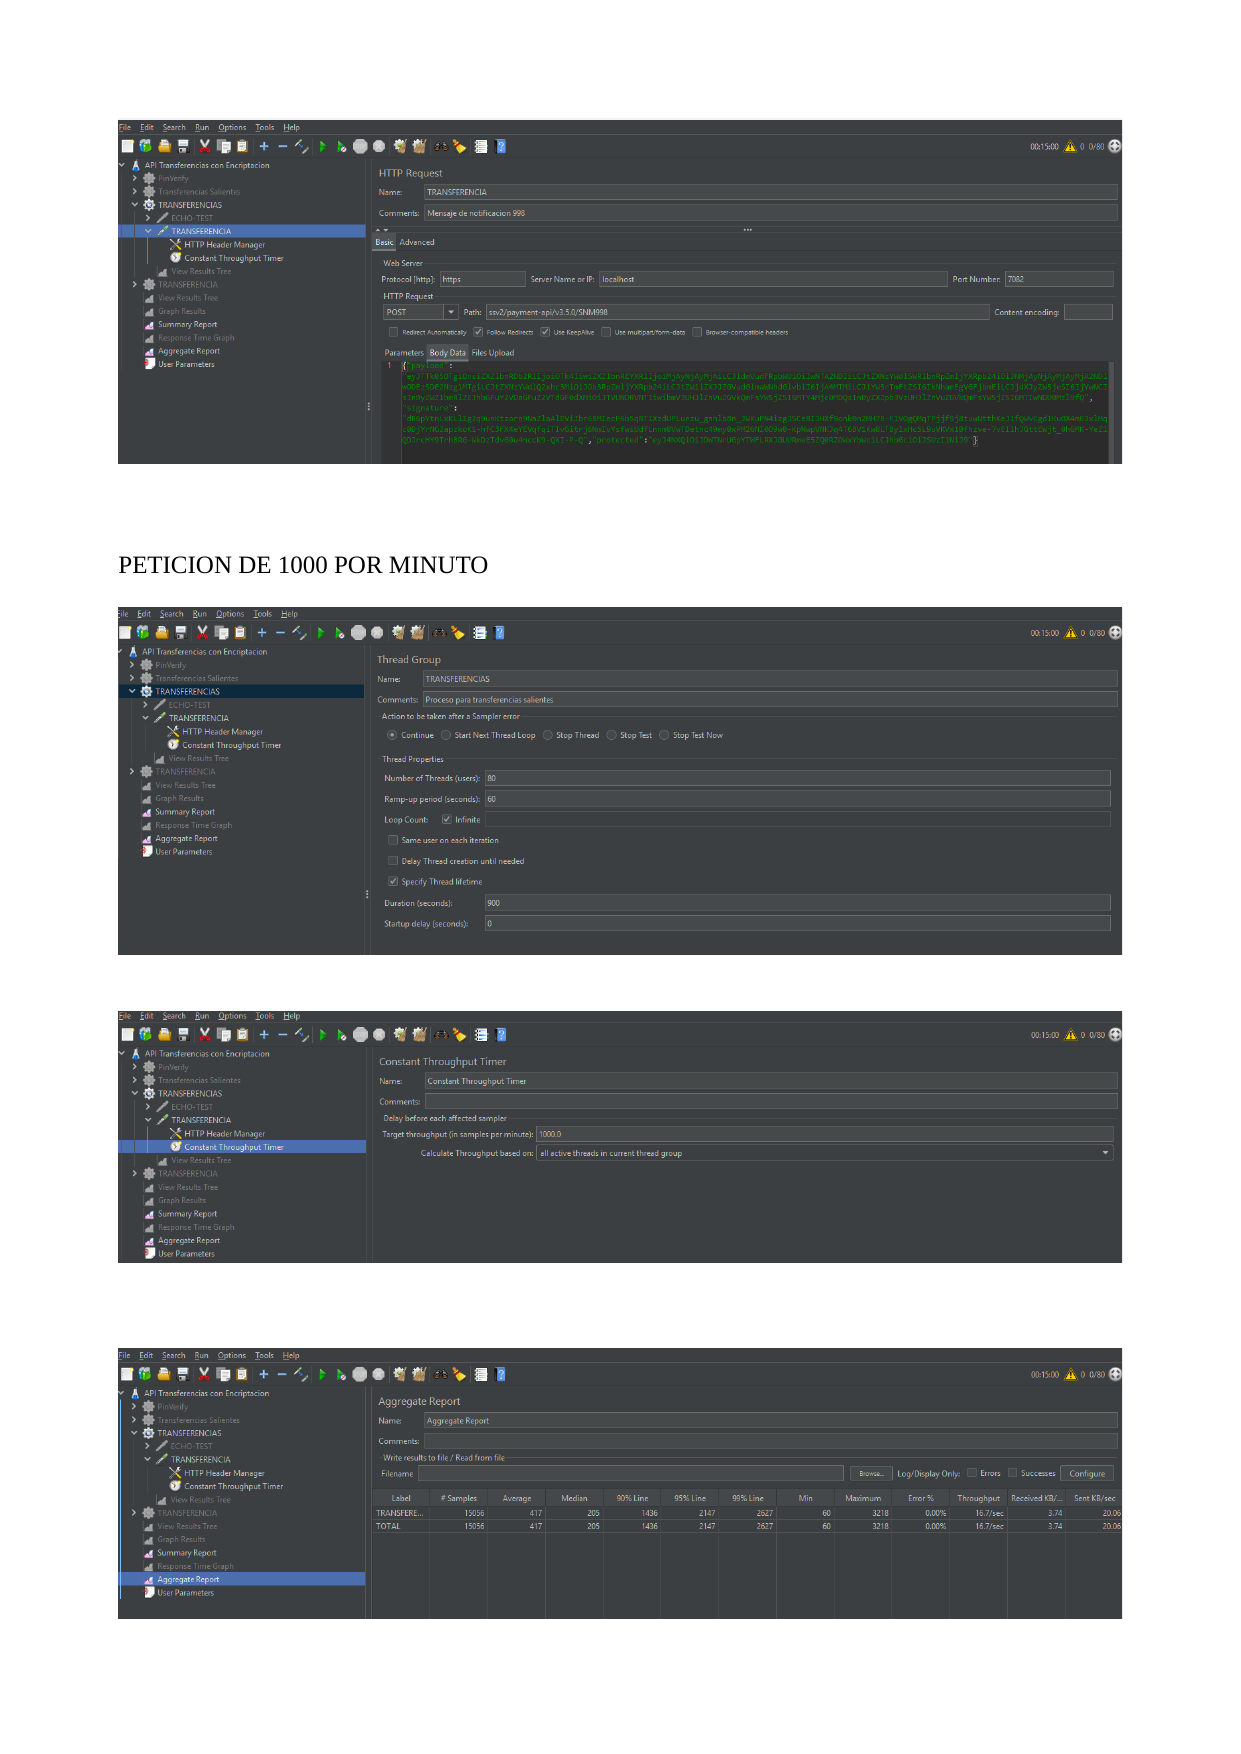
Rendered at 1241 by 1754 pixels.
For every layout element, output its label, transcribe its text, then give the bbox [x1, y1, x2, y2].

picture [118, 1348, 1123, 1619]
text PETICION DE 1000 POR MINUTO [118, 550, 1122, 579]
picture [118, 118, 1123, 464]
picture [118, 1011, 1123, 1263]
picture [118, 607, 1123, 955]
